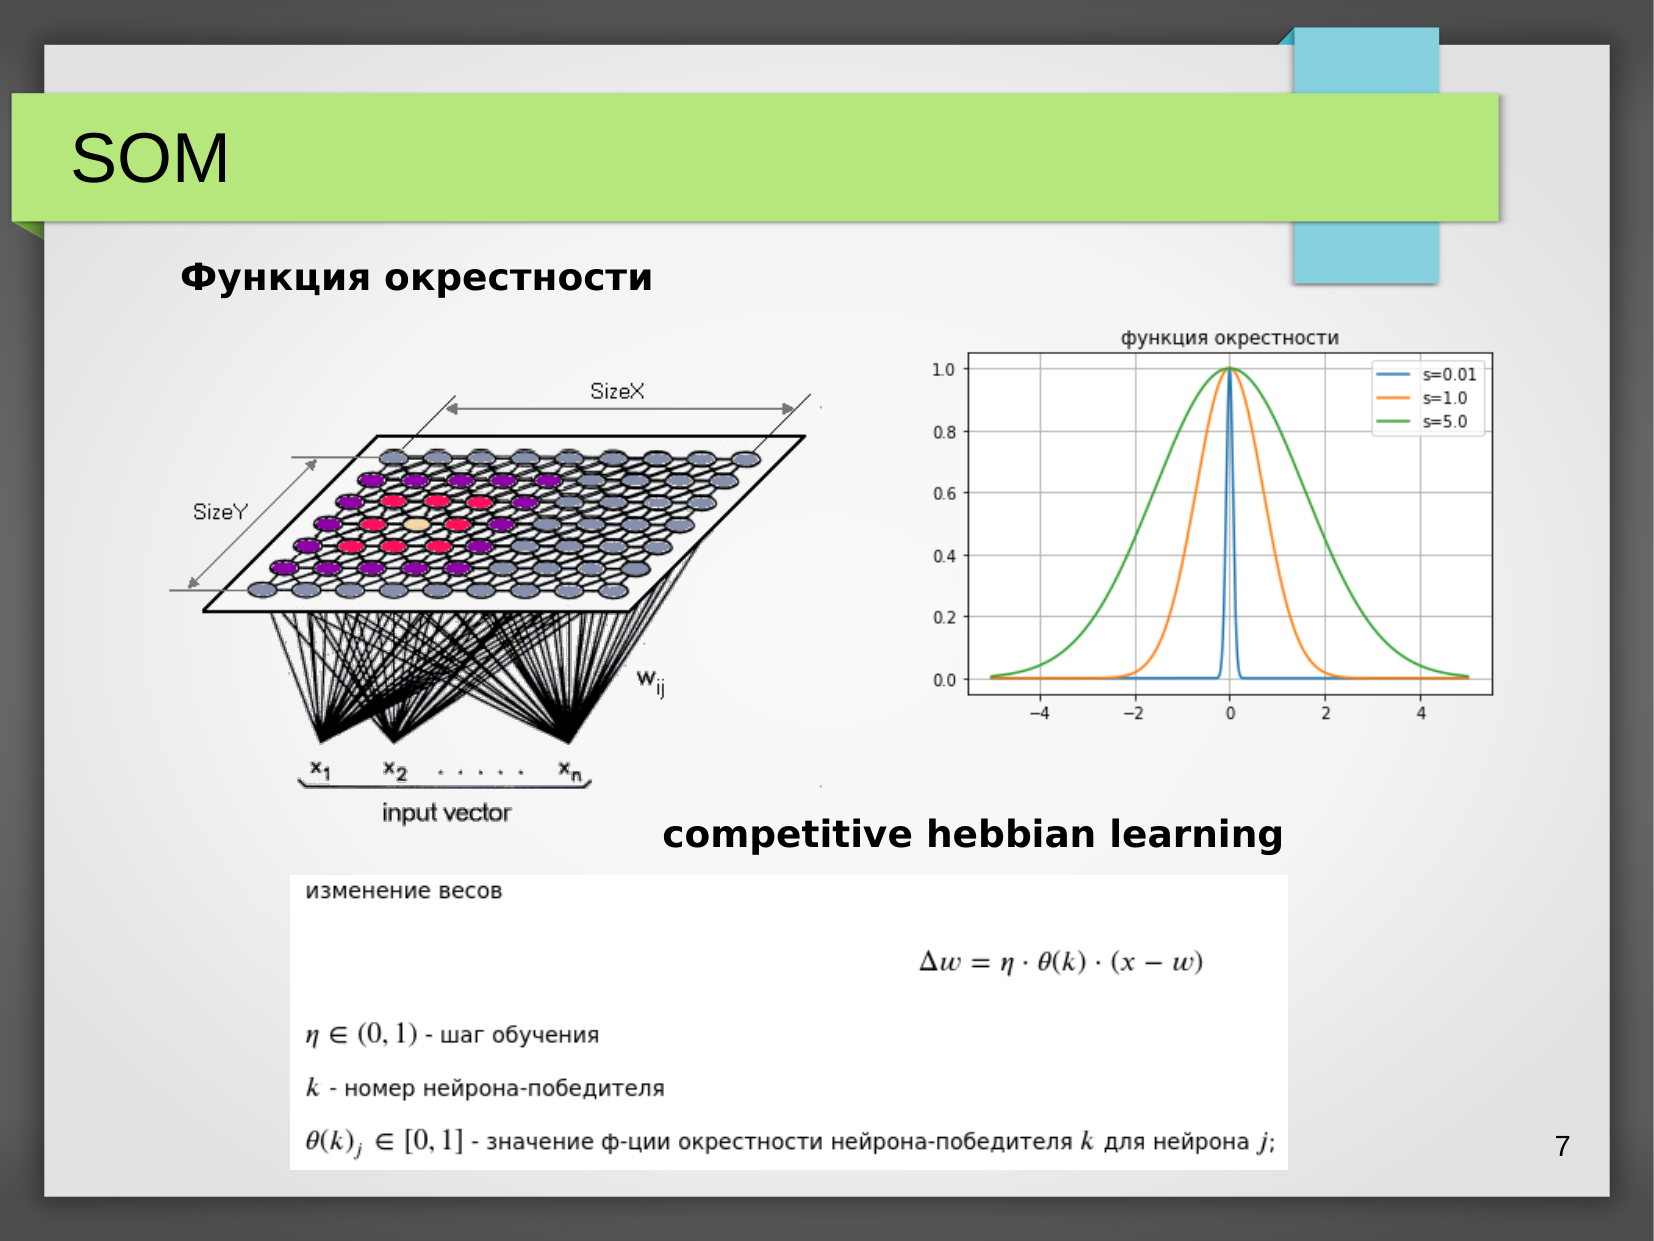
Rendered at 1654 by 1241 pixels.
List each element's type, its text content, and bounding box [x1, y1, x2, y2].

text_box Функция окрестности [165, 248, 1264, 331]
text_box competitive hebbian learning [647, 805, 1406, 908]
title SOM [70, 118, 1205, 199]
picture [0, 0, 1654, 1241]
